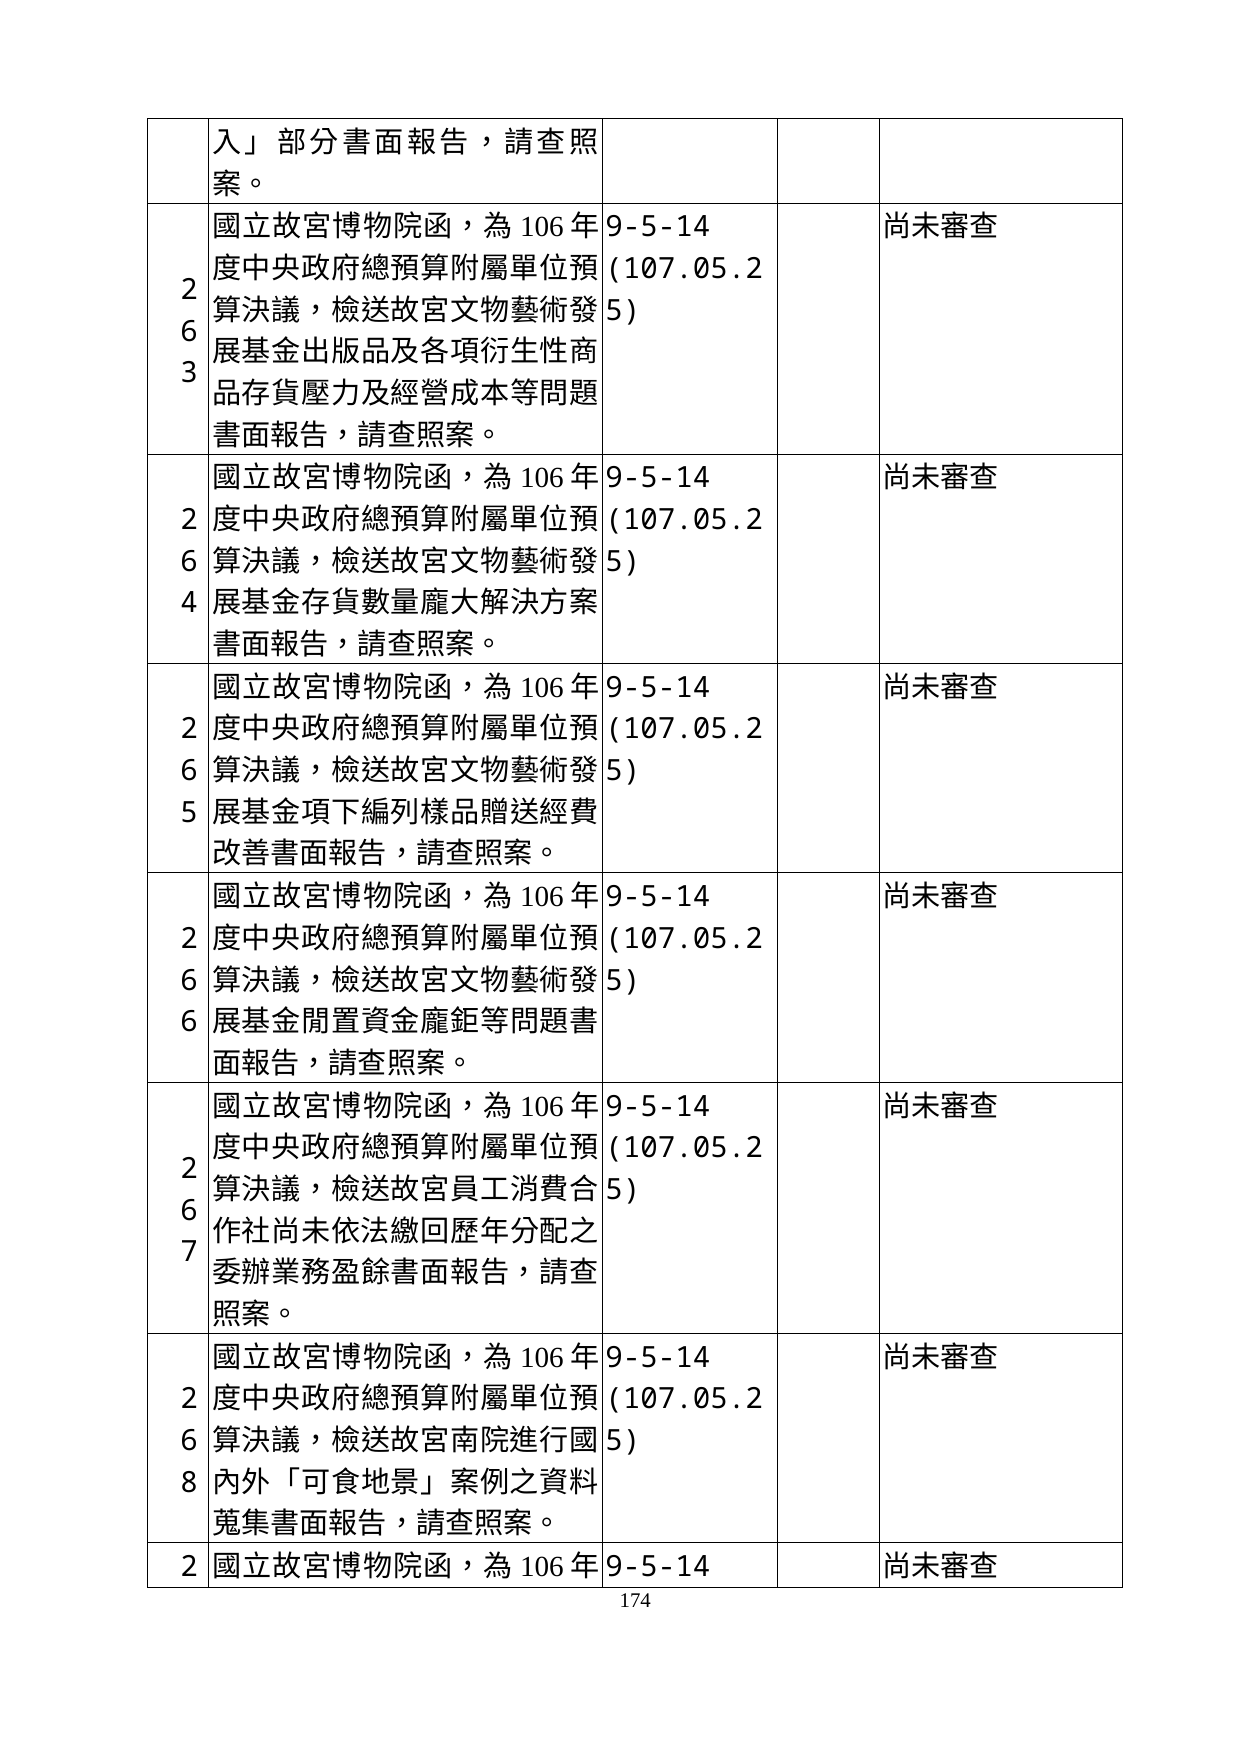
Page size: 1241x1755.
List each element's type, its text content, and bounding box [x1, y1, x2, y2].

table_cell [148, 455, 208, 663]
table_cell 9-5-14 (107.05.25) [603, 664, 777, 872]
table_cell [148, 1334, 208, 1542]
table_cell 國立故宮博物院函，為106年度中央政府總預算附屬單位預算決議，檢送故宮南院進行國內外「可食地景」案例之資料蒐集書面報告，請查照案。 [209, 1334, 602, 1542]
table_cell 尚未審查 [880, 873, 1122, 1082]
table_cell [778, 873, 879, 1082]
table_cell [778, 1334, 879, 1542]
table_cell 尚未審查 [880, 455, 1122, 663]
table_cell 9-5-14 (107.05.25) [603, 1083, 777, 1333]
table_cell 尚未審查 [880, 664, 1122, 872]
table_cell 國立故宮博物院函，為106年度中央政府總預算附屬單位預算決議，檢送故宮文物藝術發展基金項下編列樣品贈送經費改善書面報告，請查照案。 [209, 664, 602, 872]
table_cell 尚未審查 [880, 1543, 1122, 1587]
table_cell 9-5-14 (107.05.25) [603, 1334, 777, 1542]
table_cell 尚未審查 [880, 1083, 1122, 1333]
table_cell 入」部分書面報告，請查照案。 [209, 119, 602, 202]
table_cell [603, 119, 777, 202]
table_cell [778, 455, 879, 663]
table_cell [148, 119, 208, 202]
table_cell [148, 1543, 208, 1587]
table_cell 國立故宮博物院函，為106年度中央政府總預算附屬單位預算決議，檢送故宮員工消費合作社尚未依法繳回歷年分配之委辦業務盈餘書面報告，請查照案。 [209, 1083, 602, 1333]
table_cell [778, 664, 879, 872]
table_cell [148, 1083, 208, 1333]
table_cell [880, 119, 1122, 202]
table_cell [778, 204, 879, 453]
table_cell [148, 873, 208, 1082]
table_cell [778, 1083, 879, 1333]
table_cell 尚未審查 [880, 1334, 1122, 1542]
table_cell 國立故宮博物院函，為106年度中央政府總預算附屬單位預算決議，檢送故宮文物藝術發展基金存貨數量龐大解決方案書面報告，請查照案。 [209, 455, 602, 663]
table_cell 9-5-14 (107.05.25) [603, 455, 777, 663]
table_cell [148, 204, 208, 453]
table_cell 9-5-14 (107.05.25) [603, 873, 777, 1082]
table_cell 國立故宮博物院函，為106年 [209, 1543, 602, 1587]
table_cell 9-5-14 [603, 1543, 777, 1587]
table_cell 尚未審查 [880, 204, 1122, 453]
table_cell 國立故宮博物院函，為106年度中央政府總預算附屬單位預算決議，檢送故宮文物藝術發展基金閒置資金龐鉅等問題書面報告，請查照案。 [209, 873, 602, 1082]
table_cell 國立故宮博物院函，為106年度中央政府總預算附屬單位預算決議，檢送故宮文物藝術發展基金出版品及各項衍生性商品存貨壓力及經營成本等問題書面報告，請查照案。 [209, 204, 602, 453]
table_cell 9-5-14 (107.05.25) [603, 204, 777, 453]
table_cell [778, 1543, 879, 1587]
table_cell [778, 119, 879, 202]
table_cell [148, 664, 208, 872]
